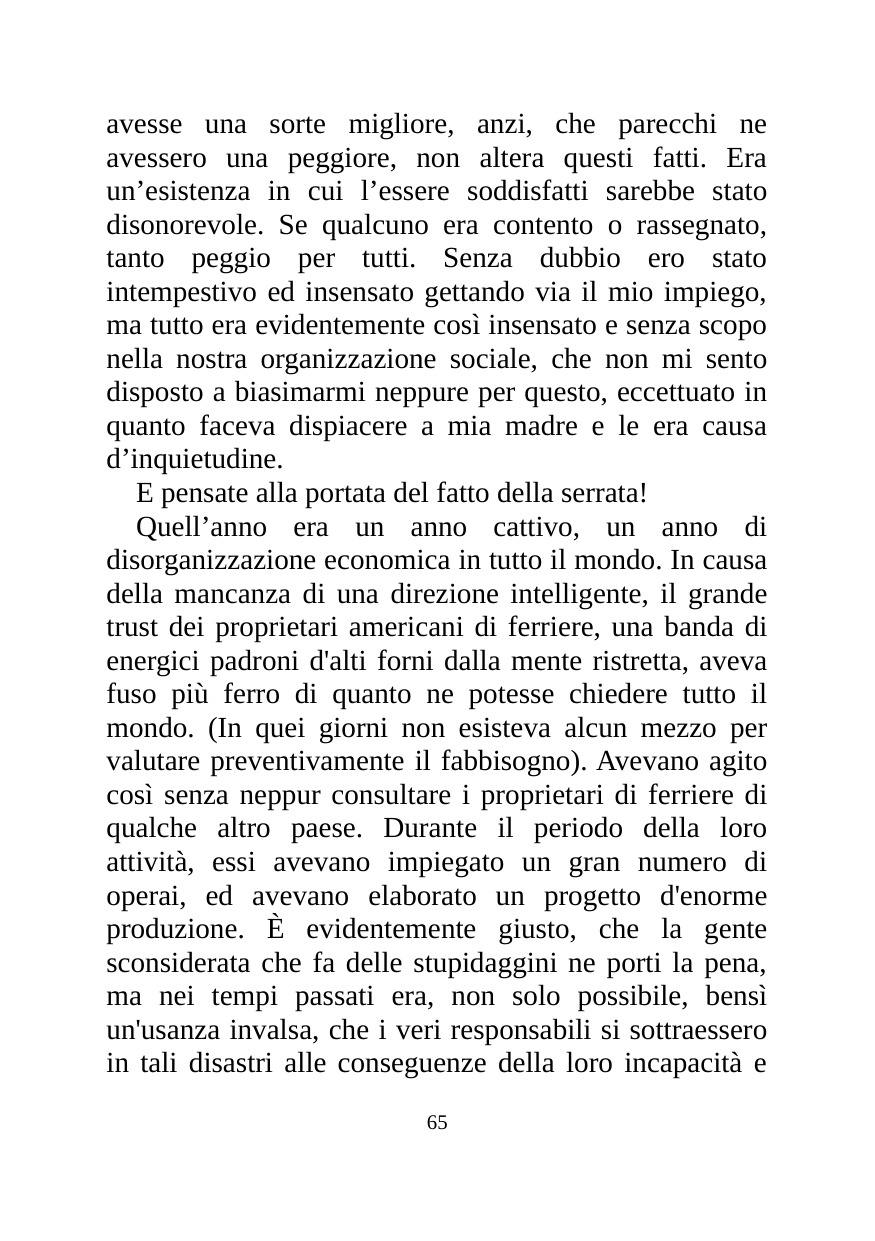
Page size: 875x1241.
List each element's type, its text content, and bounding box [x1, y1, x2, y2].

text Quell’anno era un anno cattivo, un anno di disorganizzazione economica in tutto il mondo. In causa della mancanza di una direzione intelligente, il grande trust dei proprietari americani di ferriere, una banda di energici padroni d'alti forni dalla mente ristretta, aveva fuso più ferro di quanto ne potesse chiedere tutto il mondo. (In quei giorni non esisteva alcun mezzo per valutare preventivamente il fabbisogno). Avevano agito così senza neppur consultare i proprietari di ferriere di qualche altro paese. Durante il periodo della loro attività, essi avevano impiegato un gran numero di operai, ed avevano elaborato un progetto d'enorme produzione. È evidentemente giusto, che la gente sconsiderata che fa delle stupidaggini ne porti la pena, ma nei tempi passati era, non solo possibile, bensì un'usanza invalsa, che i veri responsabili si sottraessero in tali disastri alle conseguenze della loro incapacità e [106, 509, 768, 1079]
text avesse una sorte migliore, anzi, che parecchi ne avessero una peggiore, non altera questi fatti. Era un’esistenza in cui l’essere soddisfatti sarebbe stato disonorevole. Se qualcuno era contento o rassegnato, tanto peggio per tutti. Senza dubbio ero stato intempestivo ed insensato gettando via il mio impiego, ma tutto era evidentemente così insensato e senza scopo nella nostra organizzazione sociale, che non mi sento disposto a biasimarmi neppure per questo, eccettuato in quanto faceva dispiacere a mia madre e le era causa d’inquietudine. [106, 106, 768, 475]
text E pensate alla portata del fatto della serrata! [106, 475, 768, 509]
